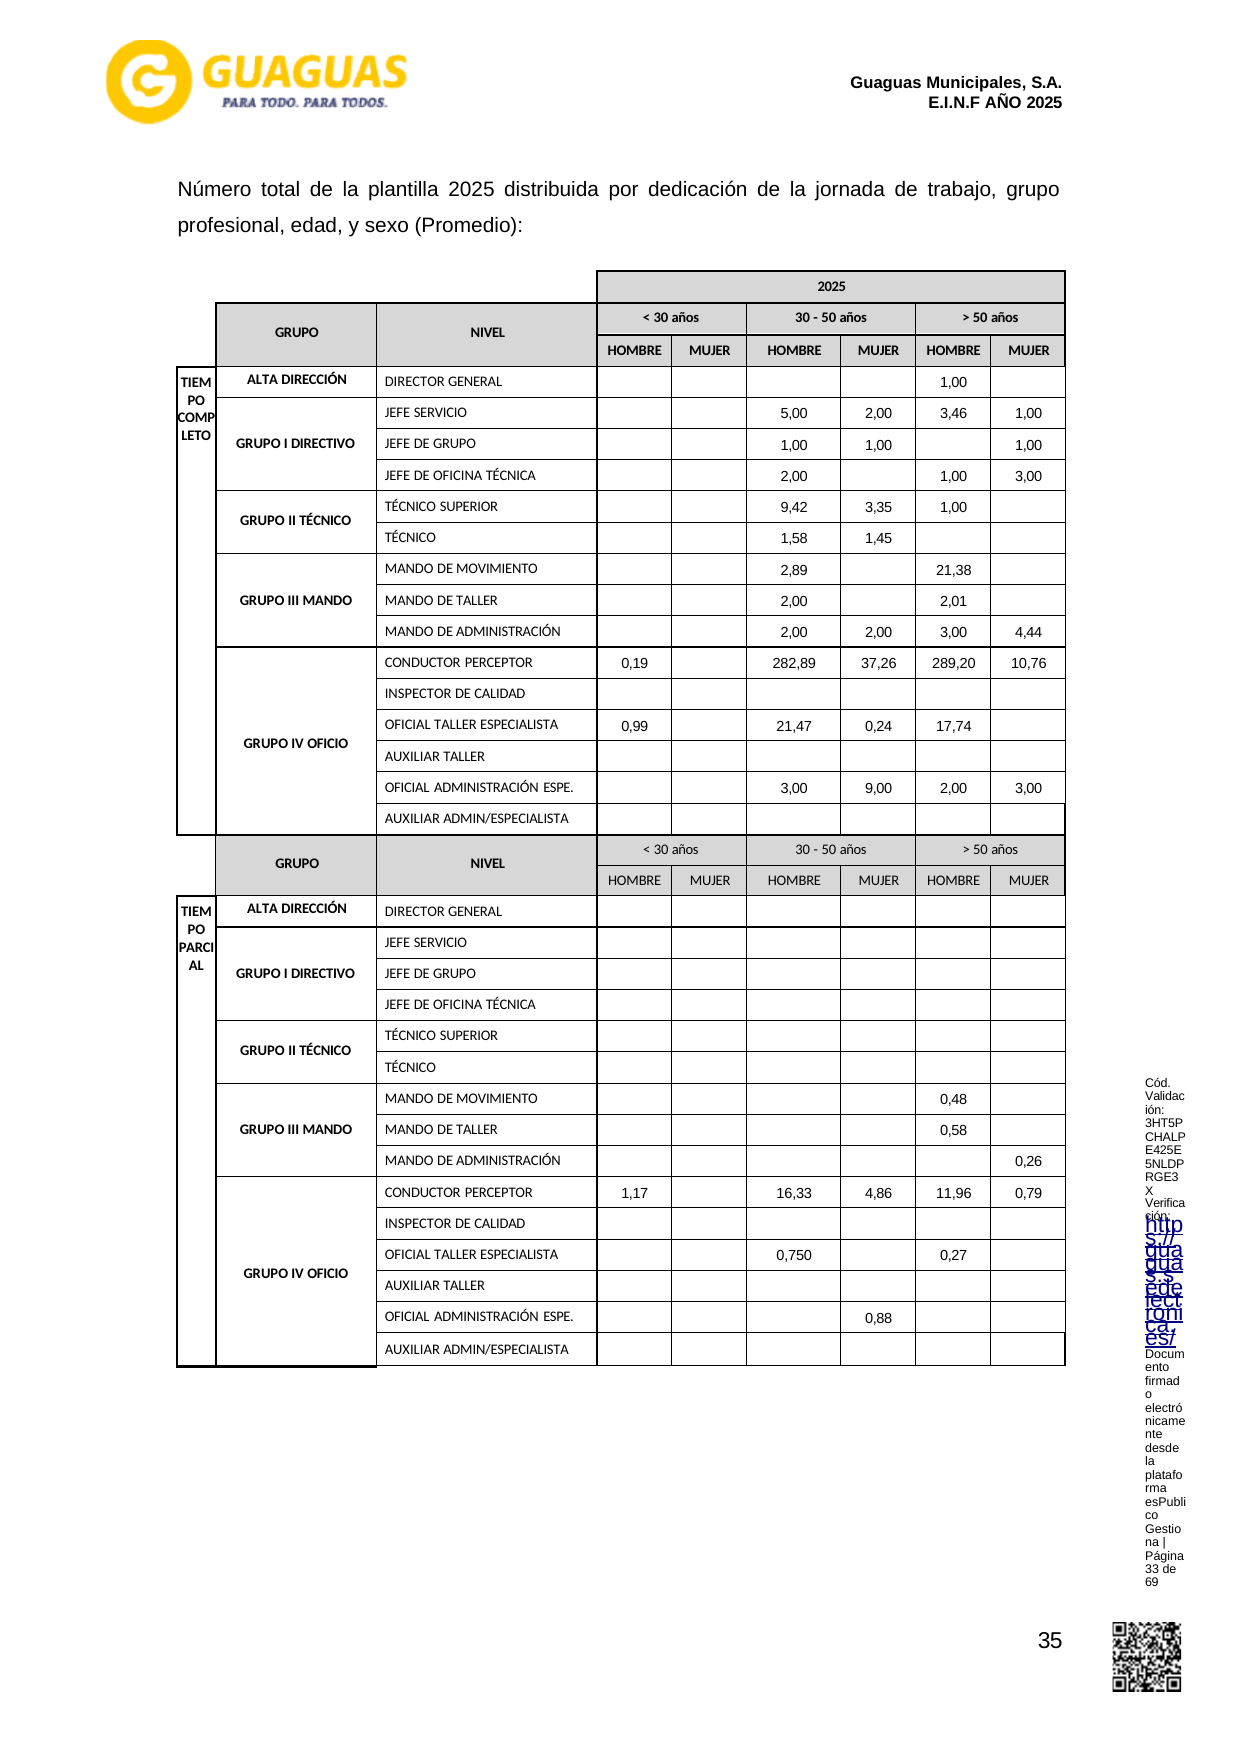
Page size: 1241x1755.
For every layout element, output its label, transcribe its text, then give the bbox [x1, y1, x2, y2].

table_cell GRUPO [216, 836, 376, 895]
table_cell 3,00 [747, 772, 840, 803]
table_cell [598, 1302, 671, 1332]
table_cell 30 - 50 años [747, 836, 915, 865]
table_cell 2,00 [916, 772, 990, 803]
table_cell GRUPO I DIRECTIVO [217, 928, 376, 1020]
table_cell 17,74 [916, 710, 990, 740]
table_cell [598, 741, 671, 771]
table_cell JEFE DE GRUPO [377, 429, 596, 459]
table_cell [598, 460, 671, 490]
table_cell [747, 741, 840, 771]
table_cell HOMBRE [747, 336, 840, 366]
table_cell TÉCNICO SUPERIOR [377, 1021, 596, 1051]
table_cell [841, 1271, 915, 1301]
table_cell [672, 523, 746, 553]
table_cell MANDO DE ADMINISTRACIÓN [377, 1146, 596, 1176]
table_cell 4,44 [991, 616, 1065, 646]
table_cell HOMBRE [598, 866, 671, 895]
table_cell [991, 1021, 1065, 1051]
table_cell [672, 710, 746, 740]
table_cell [991, 1208, 1065, 1238]
table_cell [991, 804, 1064, 834]
table_cell TÉCNICO SUPERIOR [377, 491, 596, 522]
table_cell 3,00 [991, 460, 1065, 490]
table_cell [598, 1240, 671, 1270]
table_cell MUJER [991, 336, 1064, 366]
table_cell TIEMPO PARCIAL [178, 897, 215, 1365]
table_cell [672, 1084, 746, 1114]
text Número total de la plantilla 2025 distribuida por dedicación de la jornada de trabajo, grupo profesional, edad, y sexo (Promedio): [177, 177, 1067, 237]
table_cell [672, 554, 746, 584]
table_cell < 30 años [598, 304, 746, 333]
table_cell 4,86 [841, 1177, 915, 1207]
table_cell JEFE DE OFICINA TÉCNICA [377, 460, 596, 490]
table_cell [672, 896, 746, 926]
table_cell 0,27 [916, 1240, 990, 1270]
table_cell DIRECTOR GENERAL [377, 367, 596, 397]
table_cell CONDUCTOR PERCEPTOR [377, 648, 596, 678]
table_cell 3,46 [916, 398, 990, 428]
table_cell JEFE DE OFICINA TÉCNICA [377, 990, 596, 1020]
table_cell [991, 1084, 1065, 1114]
table_cell JEFE SERVICIO [377, 928, 596, 957]
table_cell [598, 679, 671, 709]
table_cell 5,00 [747, 398, 840, 428]
table_cell [598, 896, 671, 926]
table_cell [747, 1084, 840, 1114]
table_cell MANDO DE MOVIMIENTO [377, 1084, 596, 1114]
table_cell 2,01 [916, 585, 990, 615]
table_cell [991, 1302, 1065, 1332]
table_cell [672, 1115, 746, 1145]
table_cell [747, 1052, 840, 1082]
table_cell AUXILIAR ADMIN/ESPECIALISTA [377, 1333, 596, 1365]
table_cell MANDO DE TALLER [377, 585, 596, 615]
table_cell TÉCNICO [377, 523, 596, 553]
table_cell MANDO DE MOVIMIENTO [377, 554, 596, 584]
table_cell MUJER [991, 866, 1064, 895]
table_cell [672, 1240, 746, 1270]
table_cell AUXILIAR ADMIN/ESPECIALISTA [377, 804, 596, 834]
table_cell [916, 1271, 990, 1301]
table_cell [672, 1302, 746, 1332]
table_cell [672, 585, 746, 615]
table_cell 1,00 [747, 429, 840, 459]
table_cell 1,00 [916, 460, 990, 490]
table_cell 0,19 [598, 648, 671, 678]
table_cell 0,26 [991, 1146, 1065, 1176]
table_cell 0,58 [916, 1115, 990, 1145]
table_cell 3,00 [991, 772, 1065, 803]
table_cell [747, 1021, 840, 1051]
table_cell [598, 1208, 671, 1238]
table_cell AUXILIAR TALLER [377, 741, 596, 771]
table_cell 282,89 [747, 648, 840, 678]
table_cell 21,38 [916, 554, 990, 584]
table_cell [841, 1333, 915, 1365]
table_cell [841, 367, 915, 397]
table_cell MUJER [841, 866, 915, 895]
table_cell > 50 años [916, 304, 1064, 333]
table_cell CONDUCTOR PERCEPTOR [377, 1177, 596, 1207]
table_cell [672, 1177, 746, 1207]
table_cell 0,750 [747, 1240, 840, 1270]
table_cell OFICIAL ADMINISTRACIÓN ESPE. [377, 1302, 596, 1332]
table_cell MUJER [672, 866, 746, 895]
table_cell GRUPO II TÉCNICO [217, 491, 376, 553]
table_cell [991, 710, 1065, 740]
table_cell [991, 367, 1065, 397]
table_cell [598, 804, 671, 834]
table_cell [672, 990, 746, 1020]
table_cell 3,35 [841, 491, 915, 522]
table_cell [991, 1115, 1065, 1145]
table_cell [841, 554, 915, 584]
table_cell [916, 896, 990, 926]
table_cell [747, 959, 840, 989]
table_cell 1,00 [841, 429, 915, 459]
table_cell [841, 679, 915, 709]
table_cell [747, 1302, 840, 1332]
table_cell 16,33 [747, 1177, 840, 1207]
table_cell [672, 429, 746, 459]
table_cell [991, 990, 1065, 1020]
table_header [216, 270, 596, 302]
table_cell MANDO DE ADMINISTRACIÓN [377, 616, 596, 646]
table_cell [991, 491, 1065, 522]
table_cell [672, 1271, 746, 1301]
table_cell [598, 1052, 671, 1082]
table_cell [916, 741, 990, 771]
table_header 2025 [598, 272, 1064, 302]
table_cell [747, 804, 840, 834]
table_cell [916, 959, 990, 989]
table_cell [747, 1115, 840, 1145]
table_cell [841, 1208, 915, 1238]
table_cell 1,00 [991, 398, 1065, 428]
table_cell [841, 1115, 915, 1145]
table_cell [841, 1084, 915, 1114]
table_cell HOMBRE [747, 866, 840, 895]
table_cell [598, 1146, 671, 1176]
table_cell [991, 1240, 1065, 1270]
table_cell 0,99 [598, 710, 671, 740]
table_cell [991, 741, 1065, 771]
table_cell OFICIAL ADMINISTRACIÓN ESPE. [377, 772, 596, 803]
table_cell 0,79 [991, 1177, 1065, 1207]
table_cell [916, 1302, 990, 1332]
text [1143, 1075, 1186, 1612]
table_cell DIRECTOR GENERAL [377, 896, 596, 926]
table_cell [916, 1052, 990, 1082]
table_cell [598, 367, 671, 397]
table_cell [598, 928, 671, 957]
table_cell 21,47 [747, 710, 840, 740]
table_cell 1,00 [916, 367, 990, 397]
table_cell [598, 554, 671, 584]
table_cell [598, 1271, 671, 1301]
table_cell TIEMPO COMPLETO [178, 368, 215, 834]
table_cell JEFE SERVICIO [377, 398, 596, 428]
table_cell [672, 741, 746, 771]
table_cell [598, 523, 671, 553]
table_cell 10,76 [991, 648, 1065, 678]
table_cell [916, 429, 990, 459]
table_cell [747, 679, 840, 709]
table_cell GRUPO III MANDO [217, 554, 376, 646]
table_cell > 50 años [916, 836, 1064, 865]
table_cell GRUPO II TÉCNICO [217, 1021, 376, 1082]
table_cell [916, 1146, 990, 1176]
table_cell 1,17 [598, 1177, 671, 1207]
table_cell MUJER [841, 336, 915, 366]
table_cell MUJER [672, 336, 746, 366]
table_cell OFICIAL TALLER ESPECIALISTA [377, 1240, 596, 1270]
table_cell 9,00 [841, 772, 915, 803]
table_cell [598, 1021, 671, 1051]
table_cell [991, 1052, 1065, 1082]
table_cell [672, 1333, 746, 1365]
table_cell JEFE DE GRUPO [377, 959, 596, 989]
table_cell 2,89 [747, 554, 840, 584]
table_cell 30 - 50 años [747, 304, 915, 333]
text Documento firmado electrónicamente desde la plataforma esPublico Gestiona | Página 33 de 69 [1145, 1348, 1186, 1589]
table_cell 1,00 [916, 491, 990, 522]
table_cell [916, 804, 990, 834]
table_cell [991, 523, 1065, 553]
table_cell GRUPO I DIRECTIVO [217, 398, 376, 490]
table_cell INSPECTOR DE CALIDAD [377, 1208, 596, 1238]
table_cell [672, 616, 746, 646]
table_cell [841, 1240, 915, 1270]
table_cell [991, 896, 1065, 926]
table_cell [672, 772, 746, 803]
table_cell OFICIAL TALLER ESPECIALISTA [377, 710, 596, 740]
table_cell [598, 491, 671, 522]
table_cell [672, 928, 746, 957]
table_cell [672, 1146, 746, 1176]
table_cell [841, 1021, 915, 1051]
table_cell [598, 585, 671, 615]
table_cell ALTA DIRECCIÓN [217, 367, 376, 397]
table_cell [916, 1333, 990, 1365]
table_cell 9,42 [747, 491, 840, 522]
table_cell [841, 741, 915, 771]
table_cell TÉCNICO [377, 1052, 596, 1082]
table_cell [672, 1208, 746, 1238]
table_cell [672, 959, 746, 989]
table_cell 0,24 [841, 710, 915, 740]
table_cell [916, 1021, 990, 1051]
table_cell [747, 1333, 840, 1365]
table_cell 3,00 [916, 616, 990, 646]
table_cell [916, 523, 990, 553]
table_cell HOMBRE [916, 336, 990, 366]
table_cell 1,45 [841, 523, 915, 553]
table_cell GRUPO IV OFICIO [217, 648, 376, 834]
table_cell ALTA DIRECCIÓN [217, 896, 376, 926]
table_cell [747, 1146, 840, 1176]
table_cell [672, 648, 746, 678]
table_cell [841, 1146, 915, 1176]
table_cell [747, 367, 840, 397]
table_cell 1,58 [747, 523, 840, 553]
table_cell GRUPO [217, 304, 376, 366]
table_cell 2,00 [747, 616, 840, 646]
table_cell [672, 398, 746, 428]
table_cell 289,20 [916, 648, 990, 678]
table_header [177, 270, 216, 366]
table_cell [991, 959, 1065, 989]
table_cell [672, 460, 746, 490]
table_cell 1,00 [991, 429, 1065, 459]
table_cell [747, 928, 840, 957]
table_cell [841, 928, 915, 957]
table_cell [991, 1333, 1064, 1365]
table_cell [747, 1208, 840, 1238]
table_cell [747, 896, 840, 926]
table_cell [672, 679, 746, 709]
table_cell INSPECTOR DE CALIDAD [377, 679, 596, 709]
table_cell 2,00 [841, 398, 915, 428]
table_cell [672, 1052, 746, 1082]
table_cell [841, 1052, 915, 1082]
table_cell [991, 928, 1065, 957]
table_cell 0,88 [841, 1302, 915, 1332]
text Verificación: https://guaguas.sedelectronica.es/ [1145, 1198, 1186, 1348]
table_cell [598, 429, 671, 459]
table_cell 11,96 [916, 1177, 990, 1207]
table_cell [916, 1208, 990, 1238]
table_cell HOMBRE [598, 336, 671, 366]
table_cell [841, 896, 915, 926]
table_cell [991, 1271, 1065, 1301]
table_cell [916, 990, 990, 1020]
table_cell [991, 585, 1065, 615]
table_cell NIVEL [377, 304, 596, 366]
table_cell 2,00 [747, 585, 840, 615]
table_cell [841, 990, 915, 1020]
table_cell [991, 679, 1065, 709]
table_cell [672, 491, 746, 522]
table_cell GRUPO III MANDO [217, 1084, 376, 1176]
table_cell [672, 1021, 746, 1051]
table_cell AUXILIAR TALLER [377, 1271, 596, 1301]
table_cell [598, 1115, 671, 1145]
table_cell [598, 990, 671, 1020]
table_cell [598, 959, 671, 989]
table_cell [916, 679, 990, 709]
table_cell [841, 959, 915, 989]
table_cell HOMBRE [916, 866, 990, 895]
text Cód. Validación: 3HT5PCHALPE425E5NLDPRGE3X [1145, 1077, 1186, 1198]
table_cell [747, 990, 840, 1020]
table_cell [672, 804, 746, 834]
table_cell [598, 772, 671, 803]
table_cell [672, 367, 746, 397]
table_cell 37,26 [841, 648, 915, 678]
table_cell [841, 460, 915, 490]
table_cell 2,00 [747, 460, 840, 490]
table_cell MANDO DE TALLER [377, 1115, 596, 1145]
table_cell [991, 554, 1065, 584]
table_cell < 30 años [598, 836, 746, 865]
table_cell 2,00 [841, 616, 915, 646]
table_cell [841, 804, 915, 834]
table_cell [747, 1271, 840, 1301]
table_cell [598, 1084, 671, 1114]
table_cell [598, 398, 671, 428]
table_cell 0,48 [916, 1084, 990, 1114]
table_cell NIVEL [377, 836, 596, 895]
table_cell [598, 616, 671, 646]
table_cell GRUPO IV OFICIO [217, 1177, 376, 1365]
table_cell [841, 585, 915, 615]
table_cell [177, 836, 215, 895]
table_cell [916, 928, 990, 957]
table_cell [598, 1333, 671, 1365]
